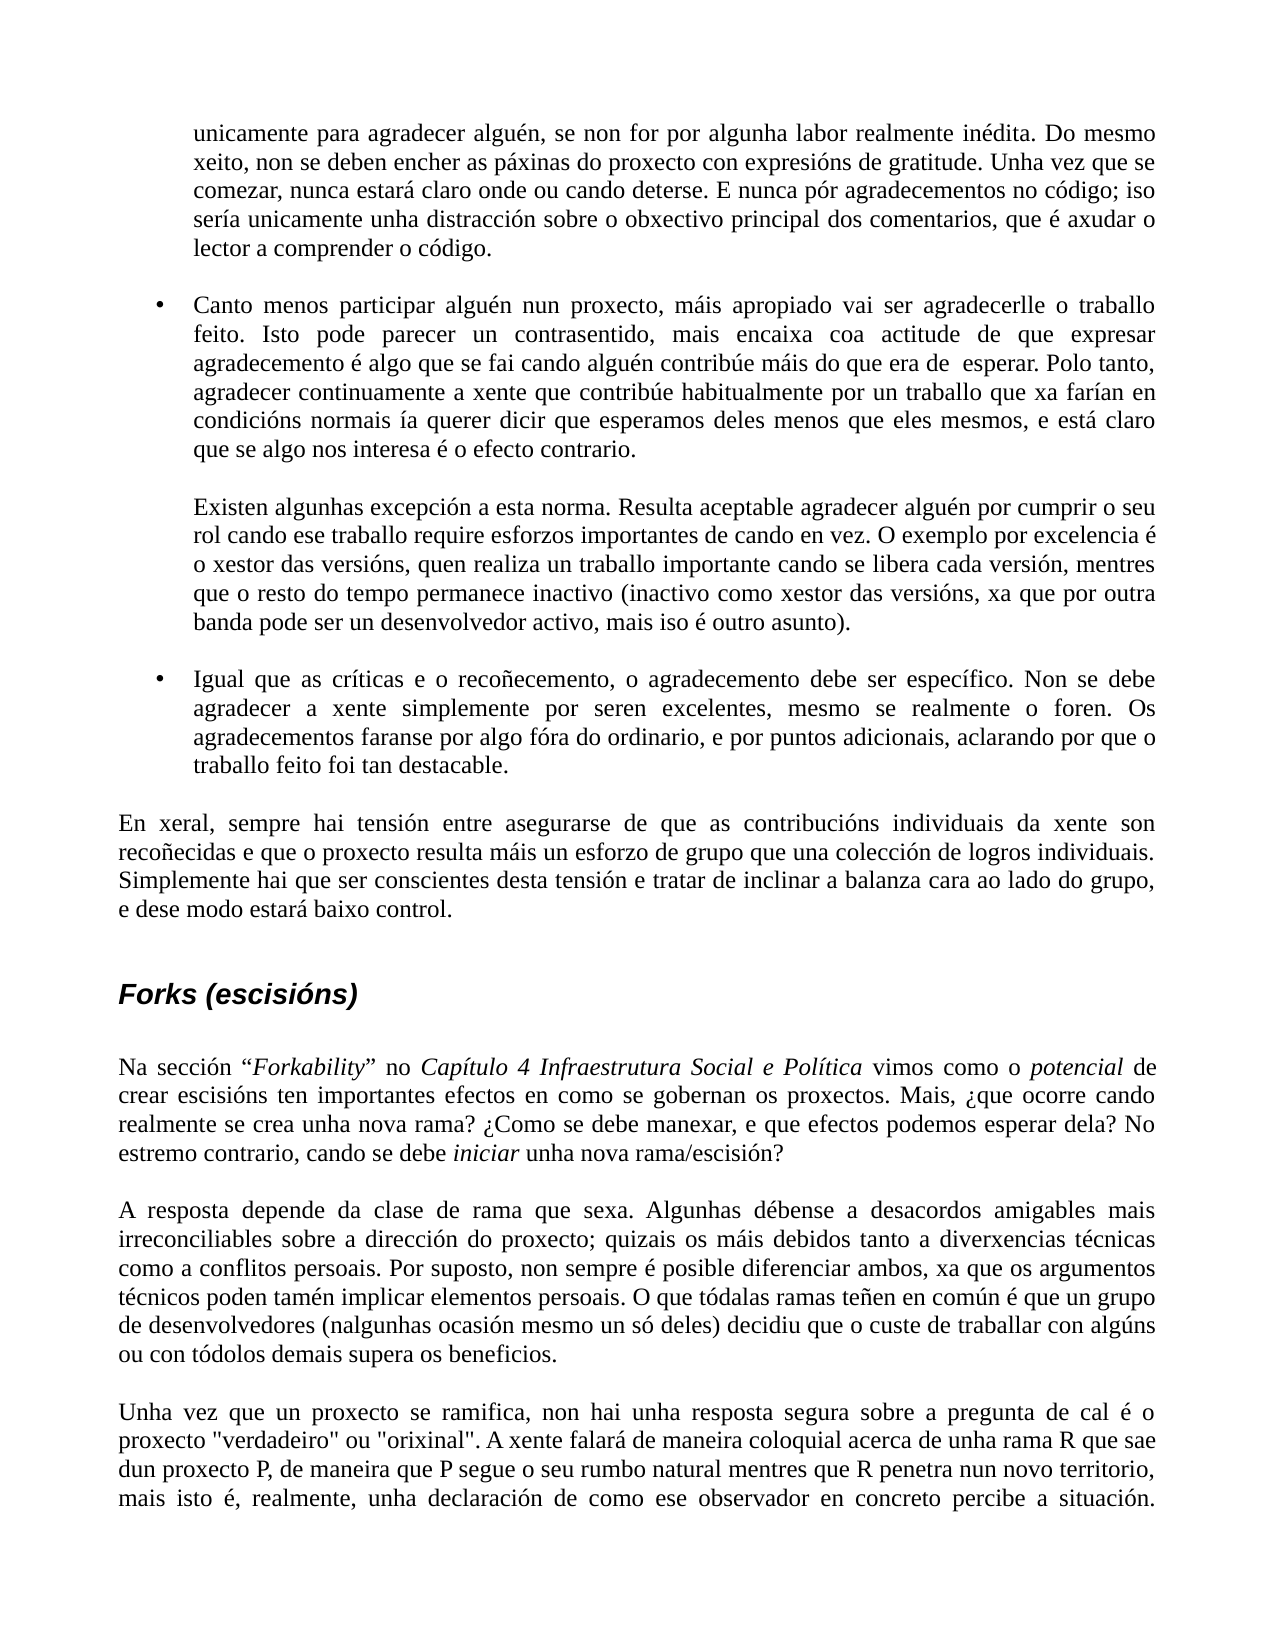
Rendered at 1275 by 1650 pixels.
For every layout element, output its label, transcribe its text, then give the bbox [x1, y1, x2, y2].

text Unha vez que un proxecto se ramifica, non hai unha resposta segura sobre a pregunta de cal é o proxecto "verdadeiro" ou "orixinal". A xente falará de maneira coloquial acerca de unha rama R que sae dun proxecto P, de maneira que P segue o seu rumbo natural mentres que R penetra nun novo territorio, mais isto é, realmente, unha declaración de como ese observador en concreto percibe a situación. [118, 1397, 1157, 1512]
text En xeral, sempre hai tensión entre asegurarse de que as contribucións individuais da xente son recoñecidas e que o proxecto resulta máis un esforzo de grupo que una colección de logros individuais. Simplemente hai que ser conscientes desta tensión e tratar de inclinar a balanza cara ao lado do grupo, e dese modo estará baixo control. [118, 808, 1157, 923]
subtitle Forks (escisións) [118, 977, 1157, 1010]
list Existen algunhas excepción a esta norma. Resulta aceptable agradecer alguén por cumprir o seu rol cando ese traballo require esforzos importantes de cando en vez. O exemplo por excelencia é o xestor das versións, quen realiza un traballo importante cando se libera cada versión, mentres que o resto do tempo permanece inactivo (inactivo como xestor das versións, xa que por outra banda pode ser un desenvolvedor activo, mais iso é outro asunto). [156, 492, 1157, 636]
text A resposta depende da clase de rama que sexa. Algunhas débense a desacordos amigables mais irreconciliables sobre a dirección do proxecto; quizais os máis debidos tanto a diverxencias técnicas como a conflitos persoais. Por suposto, non sempre é posible diferenciar ambos, xa que os argumentos técnicos poden tamén implicar elementos persoais. O que tódalas ramas teñen en común é que un grupo de desenvolvedores (nalgunhas ocasión mesmo un só deles) decidiu que o custe de traballar con algúns ou con tódolos demais supera os beneficios. [118, 1195, 1157, 1368]
text Na sección “Forkability” no Capítulo 4 Infraestrutura Social e Política vimos como o potencial de crear escisións ten importantes efectos en como se gobernan os proxectos. Mais, ¿que ocorre cando realmente se crea unha nova rama? ¿Como se debe manexar, e que efectos podemos esperar dela? No estremo contrario, cando se debe iniciar unha nova rama/escisión? [118, 1052, 1157, 1167]
list Igual que as críticas e o recoñecemento, o agradecemento debe ser específico. Non se debe agradecer a xente simplemente por seren excelentes, mesmo se realmente o foren. Os agradecementos faranse por algo fóra do ordinario, e por puntos adicionais, aclarando por que o traballo feito foi tan destacable. [156, 664, 1157, 779]
list Canto menos participar alguén nun proxecto, máis apropiado vai ser agradecerlle o traballo feito. Isto pode parecer un contrasentido, mais encaixa coa actitude de que expresar agradecemento é algo que se fai cando alguén contribúe máis do que era de esperar. Polo tanto, agradecer continuamente a xente que contribúe habitualmente por un traballo que xa farían en condicións normais ía querer dicir que esperamos deles menos que eles mesmos, e está claro que se algo nos interesa é o efecto contrario. [156, 291, 1157, 463]
list unicamente para agradecer alguén, se non for por algunha labor realmente inédita. Do mesmo xeito, non se deben encher as páxinas do proxecto con expresións de gratitude. Unha vez que se comezar, nunca estará claro onde ou cando deterse. E nunca pór agradecementos no código; iso sería unicamente unha distracción sobre o obxectivo principal dos comentarios, que é axudar o lector a comprender o código. [156, 118, 1157, 262]
